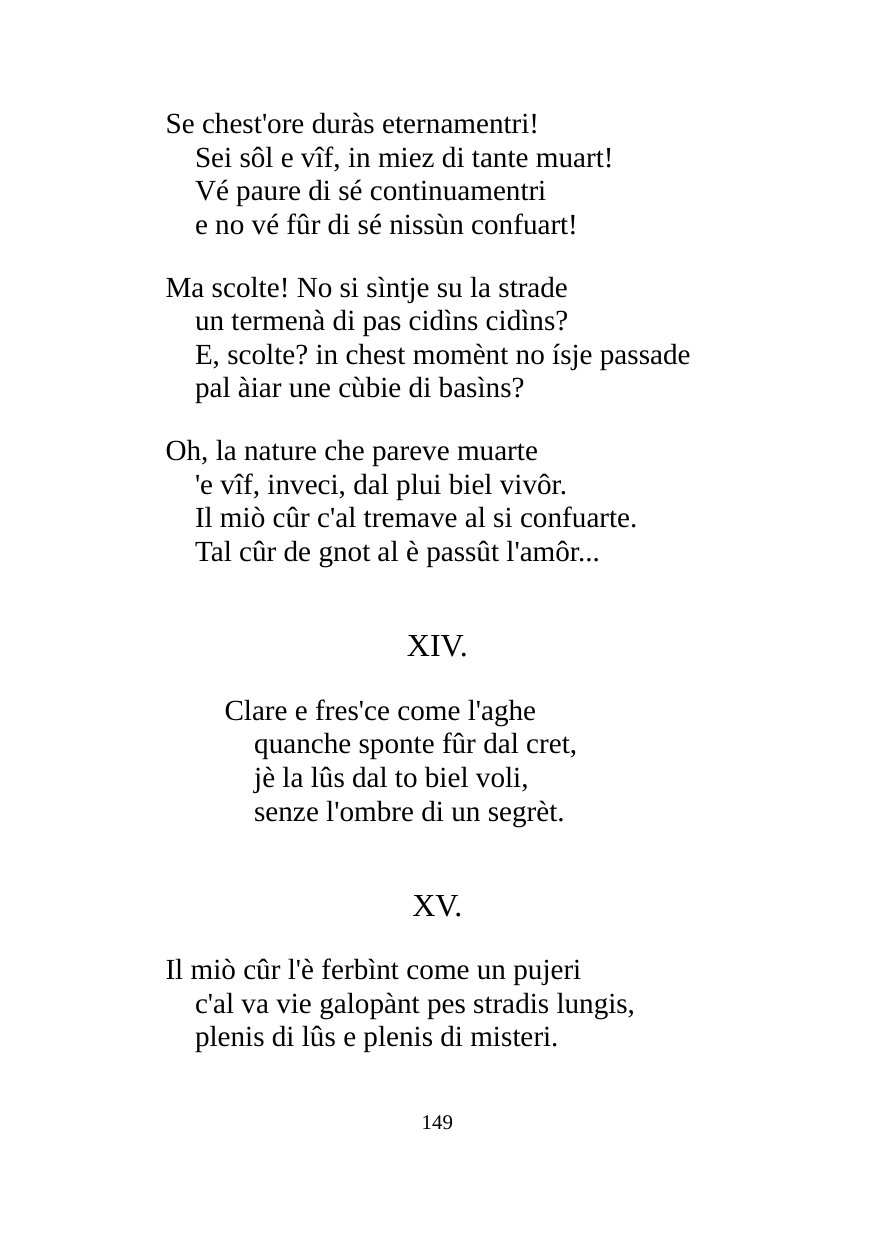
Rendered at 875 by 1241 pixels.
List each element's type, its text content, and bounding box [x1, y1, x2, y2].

text Oh, la nature che pareve muarte 'e vîf, inveci, dal plui biel vivôr. Il miò cûr c'al tremave al si confuarte. Tal cûr de gnot al è passût l'amôr... [165, 433, 768, 568]
text Il miò cûr l'è ferbìnt come un pujeri c'al va vie galopànt pes stradis lungis, plenis di lûs e plenis di misteri. [165, 952, 768, 1053]
text Se chest'ore duràs eternamentri! Sei sôl e vîf, in miez di tante muart! Vé paure di sé continuamentri e no vé fûr di sé nissùn confuart! [165, 106, 768, 240]
text Clare e fres'ce come l'aghe quanche sponte fûr dal cret, jè la lûs dal to biel voli, senze l'ombre di un segrèt. [224, 693, 768, 827]
subtitle XIV. [106, 627, 768, 663]
subtitle XV. [106, 886, 768, 923]
text Ma scolte! No si sìntje su la strade un termenà di pas cidìns cidìns? E, scolte? in chest momènt no ísje passade pal àiar une cùbie di basìns? [165, 270, 768, 404]
